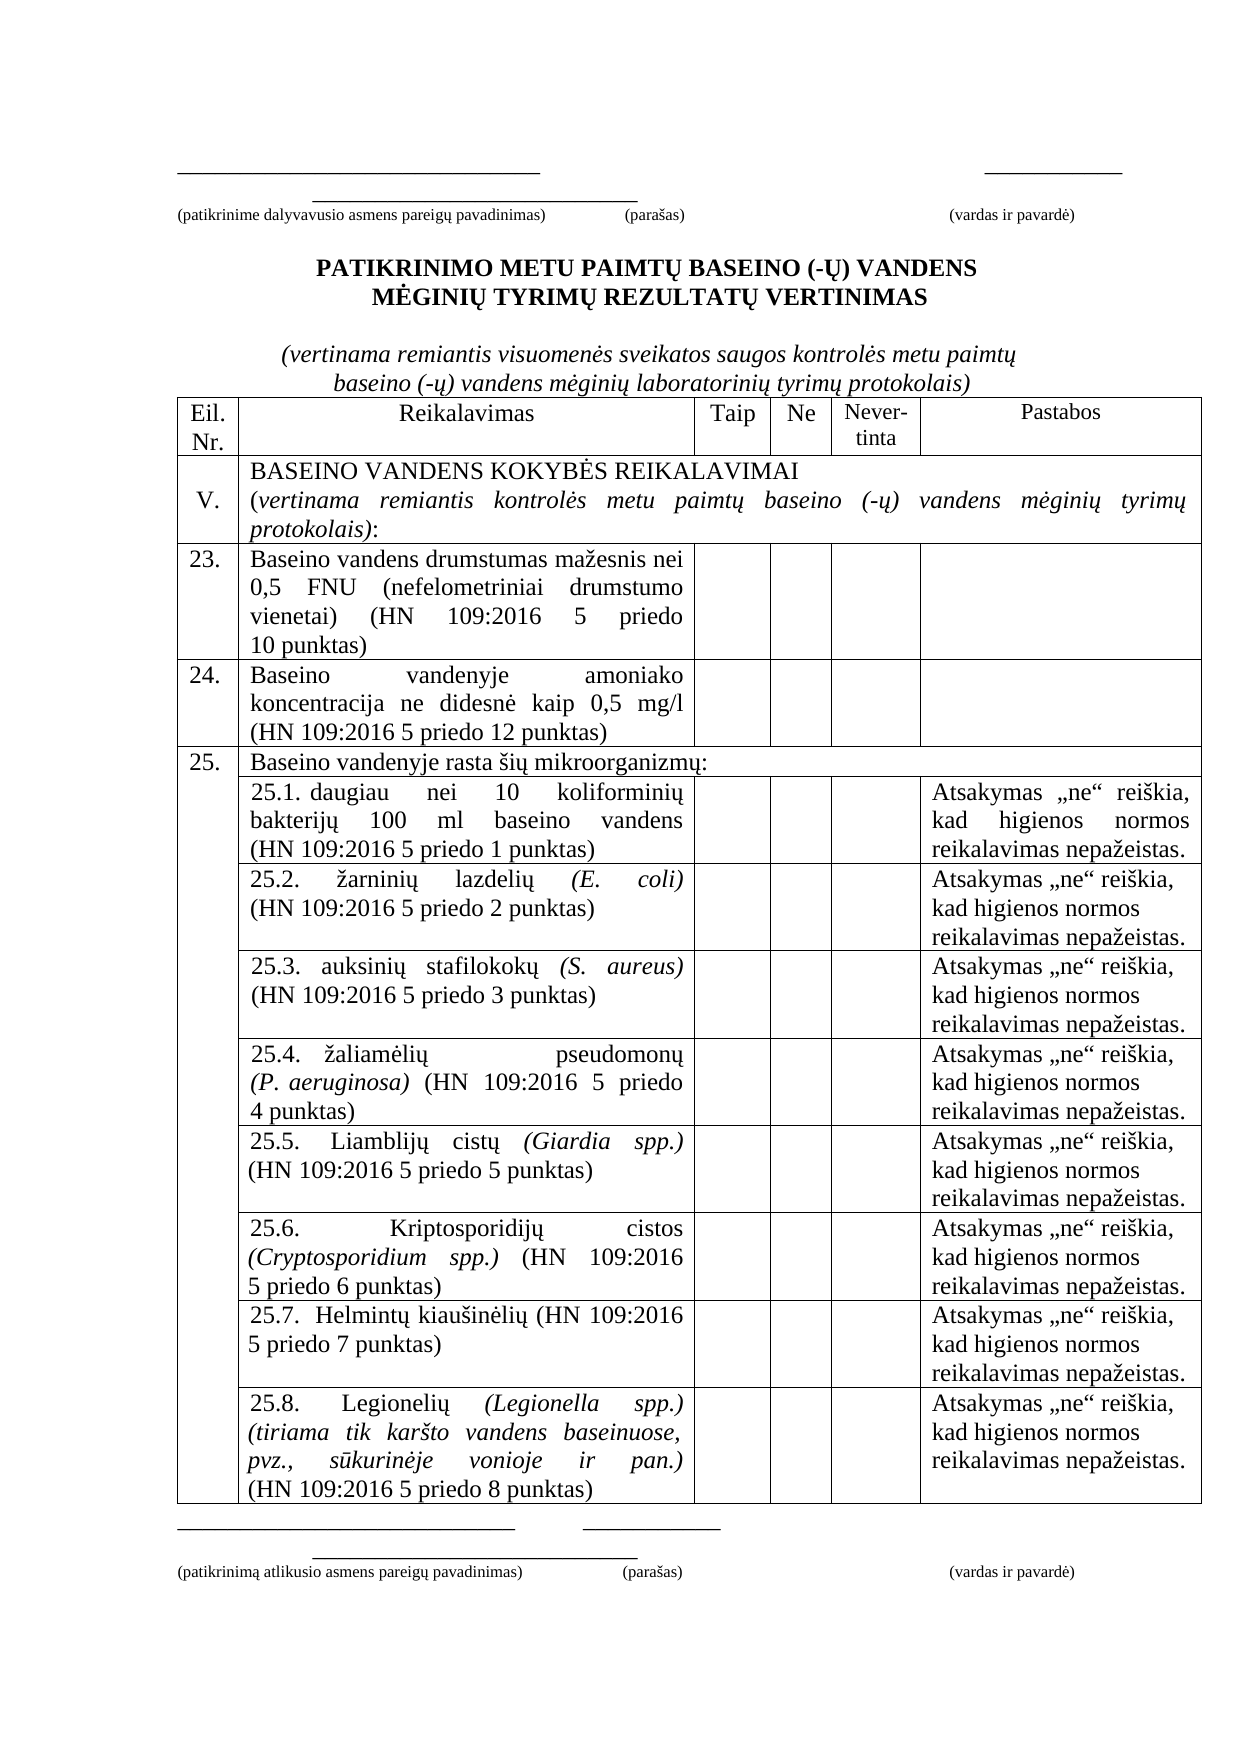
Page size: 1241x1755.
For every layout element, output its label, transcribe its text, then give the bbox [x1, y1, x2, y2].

table_cell [771, 660, 831, 746]
table_cell [921, 544, 1201, 659]
table_header Reikalavimas [239, 398, 694, 455]
table_cell [832, 660, 920, 746]
table_cell [695, 544, 770, 659]
table_cell Atsakymas „ne“ reiškia, kad higienos normos reikalavimas nepažeistas. [921, 1126, 1201, 1212]
table_cell 25. [178, 747, 238, 1503]
table_cell 25.8. Legionelių (Legionella spp.) (tiriama tik karšto vandens baseinuose, pvz., sūkurinėje vonioje ir pan.) (HN 109:2016 5 priedo 8 punktas) [239, 1388, 694, 1503]
table_cell 23. [178, 544, 238, 659]
table_cell [771, 1126, 831, 1212]
table_cell Atsakymas „ne“ reiškia, kad higienos normos reikalavimas nepažeistas. [921, 1388, 1201, 1503]
table_cell [832, 1039, 920, 1125]
text PATIKRINIMO METU PAIMTŲ BASEINO (-Ų) VANDENS [177, 253, 1122, 282]
table_cell 24. [178, 660, 238, 746]
table_cell [832, 1126, 920, 1212]
table_cell [832, 951, 920, 1038]
table_cell Atsakymas „ne“ reiškia, kad higienos normos reikalavimas nepažeistas. [921, 1301, 1201, 1387]
table_cell [695, 1126, 770, 1212]
table_cell 25.5. Liamblijų cistų (Giardia spp.) (HN 109:2016 5 priedo 5 punktas) [239, 1126, 694, 1212]
table_cell [832, 1388, 920, 1503]
table_cell Atsakymas „ne“ reiškia, kad higienos normos reikalavimas nepažeistas. [921, 1039, 1201, 1125]
table_cell V. [178, 456, 238, 543]
table_cell [771, 1388, 831, 1503]
table_cell 25.6. Kriptosporidijų cistos (Cryptosporidium spp.) (HN 109:2016 5 priedo 6 punktas) [239, 1213, 694, 1299]
table_cell 25.4. žaliamėlių pseudomonų (P. aeruginosa) (HN 109:2016 5 priedo 4 punktas) [239, 1039, 694, 1125]
table_cell [771, 777, 831, 863]
text (vertinama remiantis visuomenės sveikatos saugos kontrolės metu paimtų [177, 339, 1122, 368]
table_cell Baseino vandens drumstumas mažesnis nei 0,5 FNU (nefelometriniai drumstumo vienetai) (HN 109:2016 5 priedo 10 punktas) [239, 544, 694, 659]
table_cell [832, 777, 920, 863]
table_cell [771, 864, 831, 950]
text _____________________________ ___________ __________________________ [177, 148, 1122, 205]
table_cell [832, 1213, 920, 1299]
table_cell [695, 660, 770, 746]
table_cell [771, 951, 831, 1038]
table_cell [695, 864, 770, 950]
text MĖGINIŲ TYRIMŲ REZULTATŲ VERTINIMAS [177, 282, 1122, 311]
table_cell [832, 1301, 920, 1387]
table_cell [695, 1213, 770, 1299]
table_cell Atsakymas „ne“ reiškia, kad higienos normos reikalavimas nepažeistas. [921, 1213, 1201, 1299]
table_header Ne [771, 398, 831, 455]
table_cell [695, 1039, 770, 1125]
table_cell [771, 1213, 831, 1299]
table_cell 25.1. daugiau nei 10 koliforminių bakterijų 100 ml baseino vandens (HN 109:2016 5 priedo 1 punktas) [239, 777, 694, 863]
table_cell Atsakymas „ne“ reiškia, kad higienos normos reikalavimas nepažeistas. [921, 864, 1201, 950]
table_cell [832, 864, 920, 950]
table_cell [695, 951, 770, 1038]
table_cell Atsakymas „ne“ reiškia, kad higienos normos reikalavimas nepažeistas. [921, 951, 1201, 1038]
text ___________________________ ___________ __________________________ [177, 1504, 1122, 1561]
table_header Eil. Nr. [178, 398, 238, 455]
table_cell [695, 777, 770, 863]
table_cell [771, 1301, 831, 1387]
table_cell [921, 660, 1201, 746]
table_header Never- tinta [832, 398, 920, 455]
table_cell 25.2. žarninių lazdelių (E. coli) (HN 109:2016 5 priedo 2 punktas) [239, 864, 694, 950]
text (patikrinimą atlikusio asmens pareigų pavadinimas) (parašas) (vardas ir pavardė) [177, 1561, 1122, 1581]
table_header Taip [695, 398, 770, 455]
table_cell BASEINO VANDENS KOKYBĖS REIKALAVIMAI (vertinama remiantis kontrolės metu paimtų baseino (-ų) vandens mėginių tyrimų protokolais): [239, 456, 1201, 543]
text baseino (-ų) vandens mėginių laboratorinių tyrimų protokolais) [177, 368, 1122, 397]
table_cell Baseino vandenyje amoniako koncentracija ne didesnė kaip 0,5 mg/l (HN 109:2016 5 priedo 12 punktas) [239, 660, 694, 746]
table_cell 25.2. 25.3. auksinių stafilokokų (S. aureus) (HN 109:2016 5 priedo 3 punktas) [239, 951, 694, 1038]
table_cell [771, 1039, 831, 1125]
table_cell [695, 1301, 770, 1387]
table_cell Atsakymas „ne“ reiškia, kad higienos normos reikalavimas nepažeistas. [921, 777, 1201, 863]
table_cell [695, 1388, 770, 1503]
text (patikrinime dalyvavusio asmens pareigų pavadinimas) (parašas) (vardas ir pavardė) [177, 205, 1122, 224]
table_cell Baseino vandenyje rasta šių mikroorganizmų: [239, 747, 1201, 776]
table_header Pastabos [921, 398, 1201, 455]
table_cell [771, 544, 831, 659]
table_cell [832, 544, 920, 659]
table_cell 25.7. Helmintų kiaušinėlių (HN 109:2016 5 priedo 7 punktas) [239, 1301, 694, 1387]
